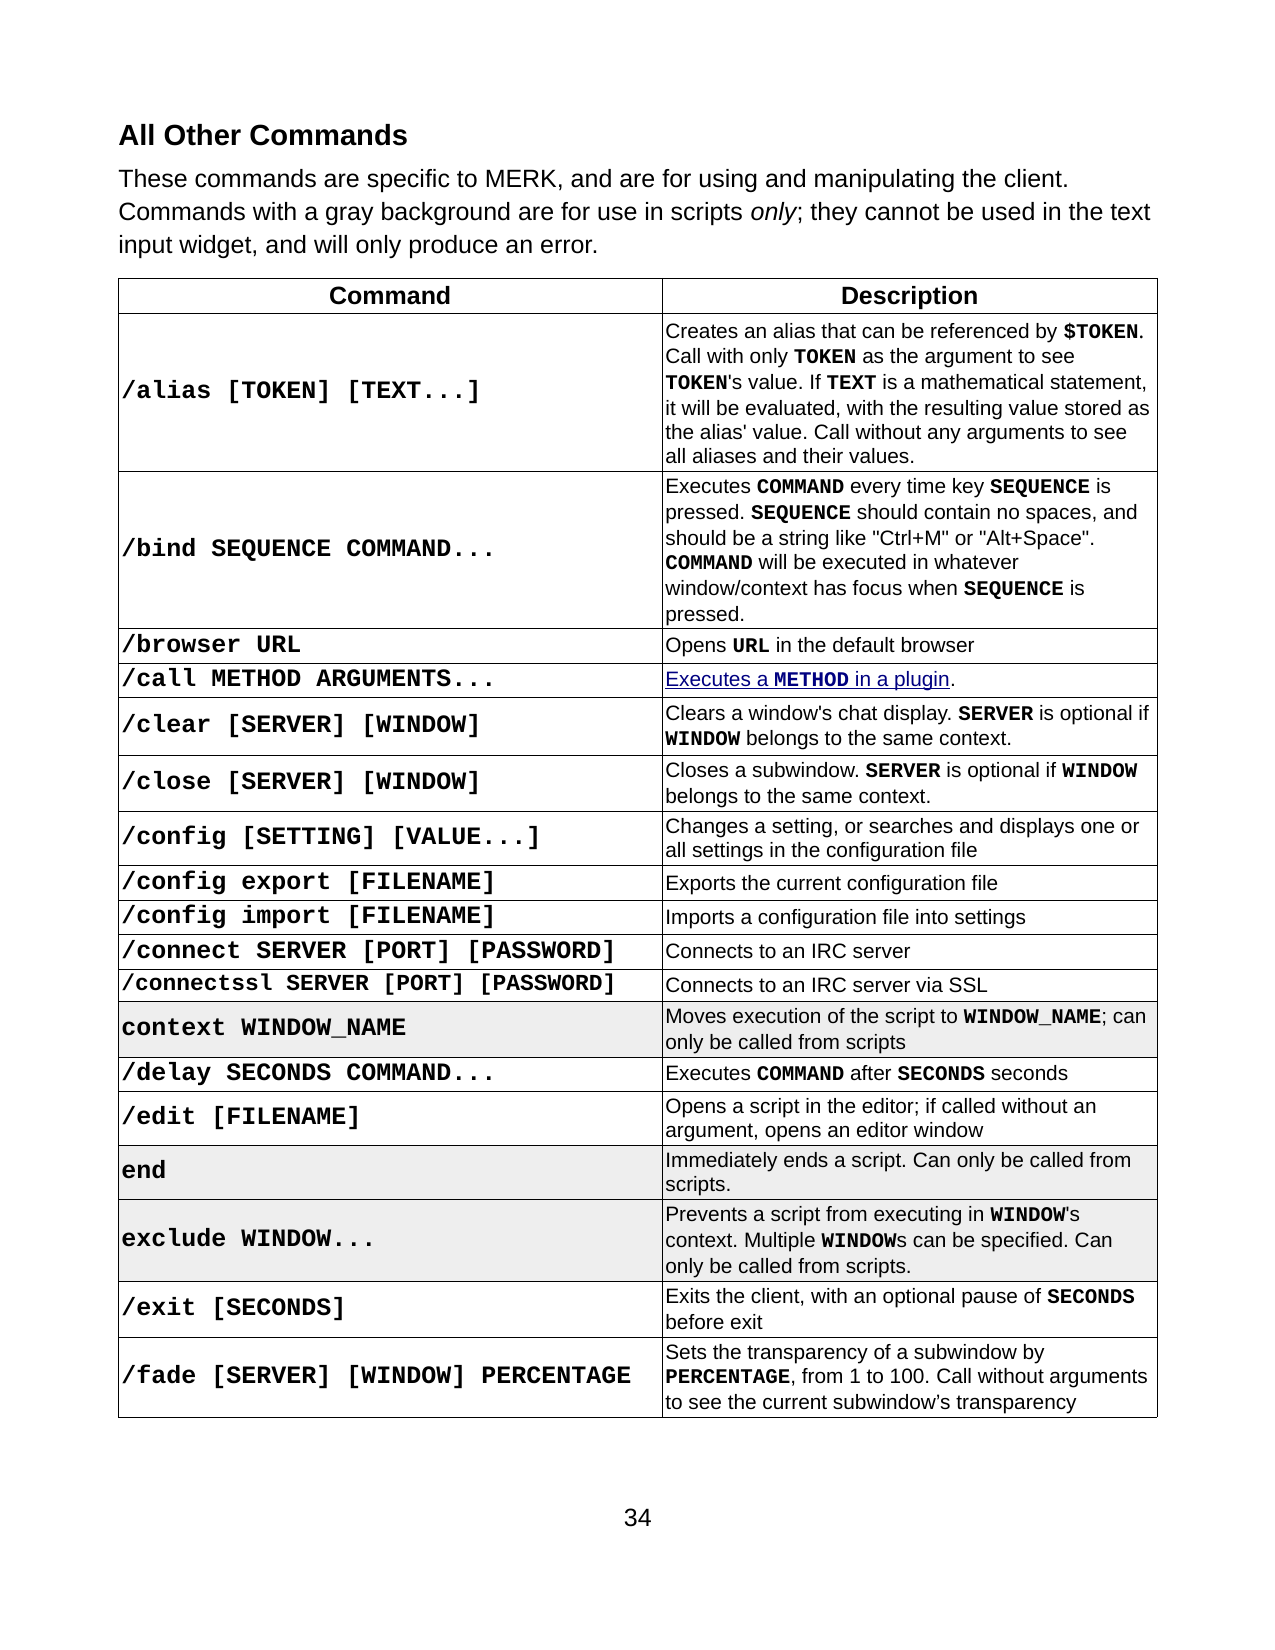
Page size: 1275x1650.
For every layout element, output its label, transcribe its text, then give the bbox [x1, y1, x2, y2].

table_cell /close [SERVER] [WINDOW] [119, 756, 662, 811]
table_cell /exit [SECONDS] [119, 1282, 662, 1337]
table_cell /bind SEQUENCE COMMAND... [119, 472, 662, 628]
table_cell Changes a setting, or searches and displays one or all settings in the configuration file [663, 812, 1157, 865]
table_cell Clears a window's chat display. SERVER is optional if WINDOW belongs to the same context. [663, 698, 1157, 755]
table_cell Exits the client, with an optional pause of SECONDS before exit [663, 1282, 1157, 1337]
subtitle All Other Commands [118, 118, 1157, 152]
table_cell context WINDOW_NAME [119, 1002, 662, 1057]
table_cell Exports the current configuration file [663, 866, 1157, 899]
table_cell /config [SETTING] [VALUE...] [119, 812, 662, 865]
table_cell Executes COMMAND every time key SEQUENCE is pressed. SEQUENCE should contain no spaces, and should be a string like "Ctrl+M" or "Alt+Space". COMMAND will be executed in whatever window/context has focus when SEQUENCE is pressed. [663, 472, 1157, 628]
text These commands are specific to MERK, and are for using and manipulating the client. Commands with a gray background are for use in scripts only; they cannot be used in the text input widget, and will only produce an error. [118, 164, 1157, 259]
table_cell Creates an alias that can be referenced by $TOKEN. Call with only TOKEN as the argument to see TOKEN's value. If TEXT is a mathematical statement, it will be evaluated, with the resulting value stored as the alias' value. Call without any arguments to see all aliases and their values. [663, 314, 1157, 471]
table_cell Connects to an IRC server via SSL [663, 970, 1157, 1001]
table_cell exclude WINDOW... [119, 1200, 662, 1281]
table_cell Moves execution of the script to WINDOW_NAME; can only be called from scripts [663, 1002, 1157, 1057]
table_cell Opens a script in the editor; if called without an argument, opens an editor window [663, 1092, 1157, 1145]
table_cell Sets the transparency of a subwindow by PERCENTAGE, from 1 to 100. Call without arguments to see the current subwindow’s transparency [663, 1338, 1157, 1417]
table_cell /connect SERVER [PORT] [PASSWORD] [119, 935, 662, 968]
table_cell /call METHOD ARGUMENTS... [119, 664, 662, 697]
table_cell end [119, 1146, 662, 1199]
table_cell /config export [FILENAME] [119, 866, 662, 899]
table_cell /alias [TOKEN] [TEXT...] [119, 314, 662, 471]
table_header Command [119, 279, 662, 313]
table_cell /connectssl SERVER [PORT] [PASSWORD] [119, 970, 662, 1001]
table_cell /fade [SERVER] [WINDOW] PERCENTAGE [119, 1338, 662, 1417]
table_cell /browser URL [119, 629, 662, 663]
table_cell /config import [FILENAME] [119, 901, 662, 934]
table_header Description [663, 279, 1157, 313]
table_cell /delay SECONDS COMMAND... [119, 1058, 662, 1091]
table_cell Closes a subwindow. SERVER is optional if WINDOW belongs to the same context. [663, 756, 1157, 811]
table_cell Executes a METHOD in a plugin. [663, 664, 1157, 697]
table_cell Prevents a script from executing in WINDOW's context. Multiple WINDOWs can be specified. Can only be called from scripts. [663, 1200, 1157, 1281]
table_cell /clear [SERVER] [WINDOW] [119, 698, 662, 755]
table_cell Executes COMMAND after SECONDS seconds [663, 1058, 1157, 1091]
table_cell Opens URL in the default browser [663, 629, 1157, 663]
table_cell /edit [FILENAME] [119, 1092, 662, 1145]
table_cell Imports a configuration file into settings [663, 901, 1157, 934]
table_cell Connects to an IRC server [663, 935, 1157, 968]
table_cell Immediately ends a script. Can only be called from scripts. [663, 1146, 1157, 1199]
